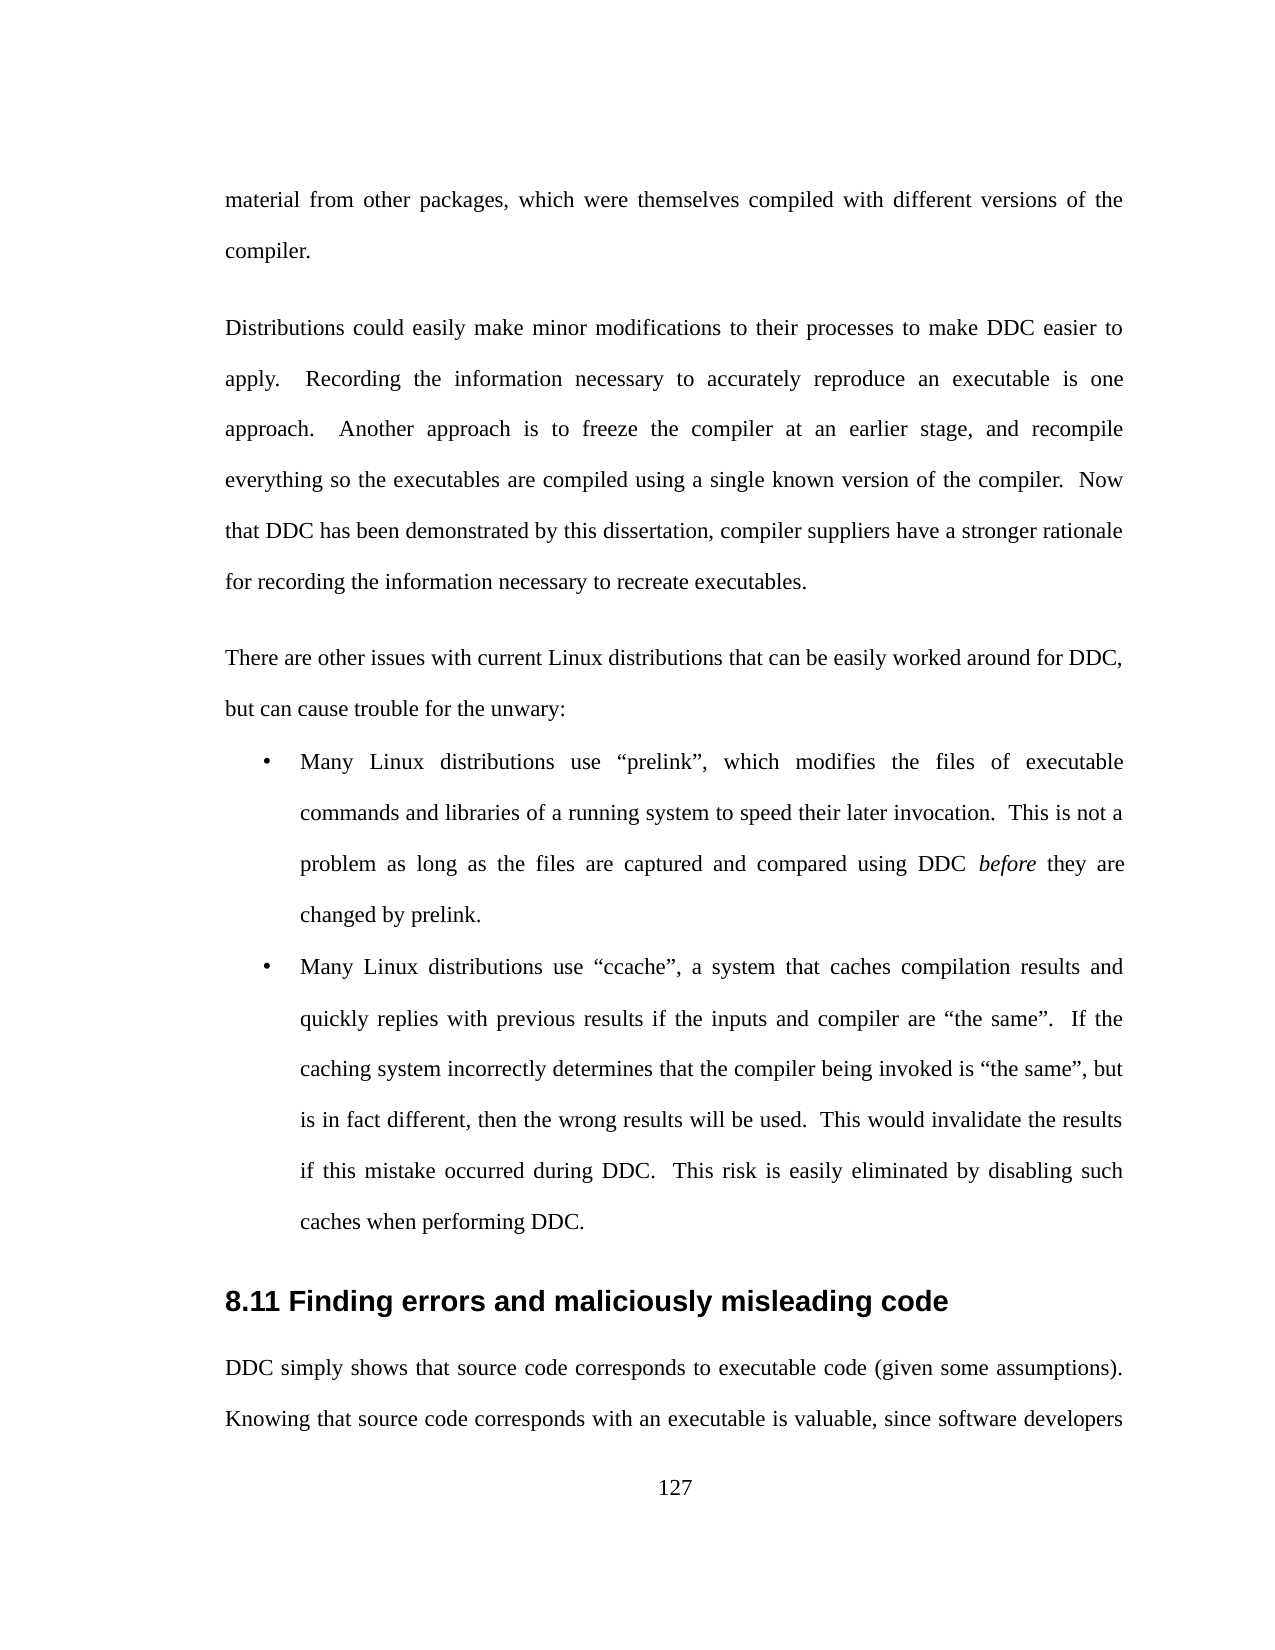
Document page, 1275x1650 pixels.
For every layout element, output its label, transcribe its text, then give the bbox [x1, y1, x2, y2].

text There are other issues with current Linux distributions that can be easily worked around for DDC, but can cause trouble for the unwary: [225, 645, 1125, 721]
list Many Linux distributions use “ccache”, a system that caches compilation results and quickly replies with previous results if the inputs and compiler are “the same”. If the caching system incorrectly determines that the compiler being invoked is “the same”, but is in fact different, then the wrong results will be used. This would invalidate the results if this mistake occurred during DDC. This risk is easily eliminated by disabling such caches when performing DDC. [262, 952, 1125, 1234]
text Distributions could easily make minor modifications to their processes to make DDC easier to apply. Recording the information necessary to accurately reproduce an executable is one approach. Another approach is to freeze the compiler at an earlier stage, and recompile everything so the executables are compiled using a single known version of the compiler. Now that DDC has been demonstrated by this dissertation, compiler suppliers have a stronger rationale for recording the information necessary to recreate executables. [225, 315, 1125, 594]
list Many Linux distributions use “prelink”, which modifies the files of executable commands and libraries of a running system to speed their later invocation. This is not a problem as long as the files are captured and compared using DDC before they are changed by prelink. [262, 747, 1125, 927]
text material from other packages, which were themselves compiled with different versions of the compiler. [225, 187, 1125, 264]
text DDC simply shows that source code corresponds to executable code (given some assumptions). Knowing that source code corresponds with an executable is valuable, since software developers [225, 1355, 1125, 1432]
subtitle Finding errors and maliciously misleading code [225, 1285, 1125, 1317]
